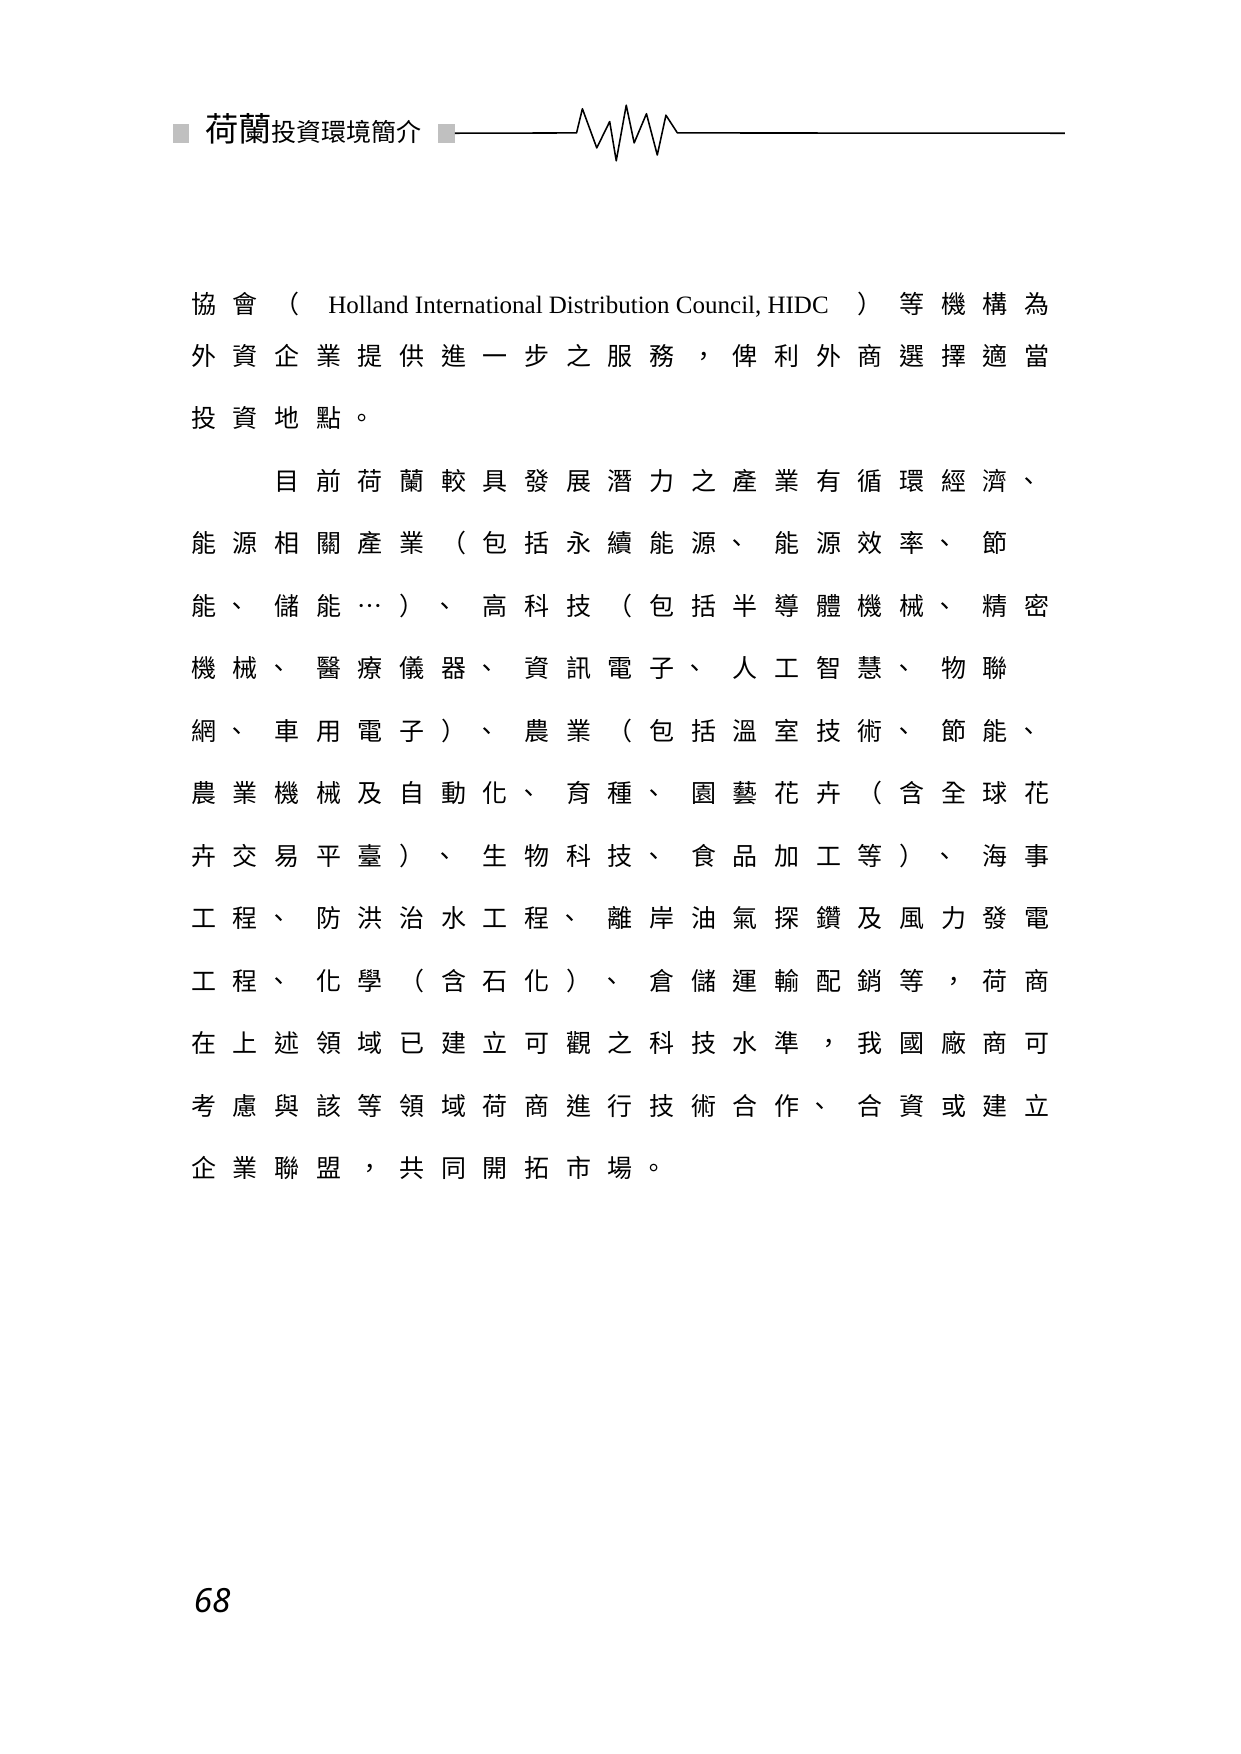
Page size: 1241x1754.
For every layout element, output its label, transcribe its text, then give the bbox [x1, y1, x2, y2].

text 協會（Holland International Distribution Council, HIDC）等機構為外資企業提供進一步之服務，俾利外商選擇適當投資地點。 [183, 250, 1058, 438]
text 目前荷蘭較具發展潛力之產業有循環經濟、能源相關產業（包括永續能源、能源效率、節能、儲能…）、高科技（包括半導體機械、精密機械、醫療儀器、資訊電子、人工智慧、物聯網、車用電子）、農業（包括溫室技術、節能、農業機械及自動化、育種、園藝花卉（含全球花卉交易平臺）、生物科技、食品加工等）、海事工程、防洪治水工程、離岸油氣探鑽及風力發電工程、化學（含石化）、倉儲運輸配銷等，荷商在上述領域已建立可觀之科技水準，我國廠商可考慮與該等領域荷商進行技術合作、合資或建立企業聯盟，共同開拓市場。 [183, 438, 1058, 1188]
